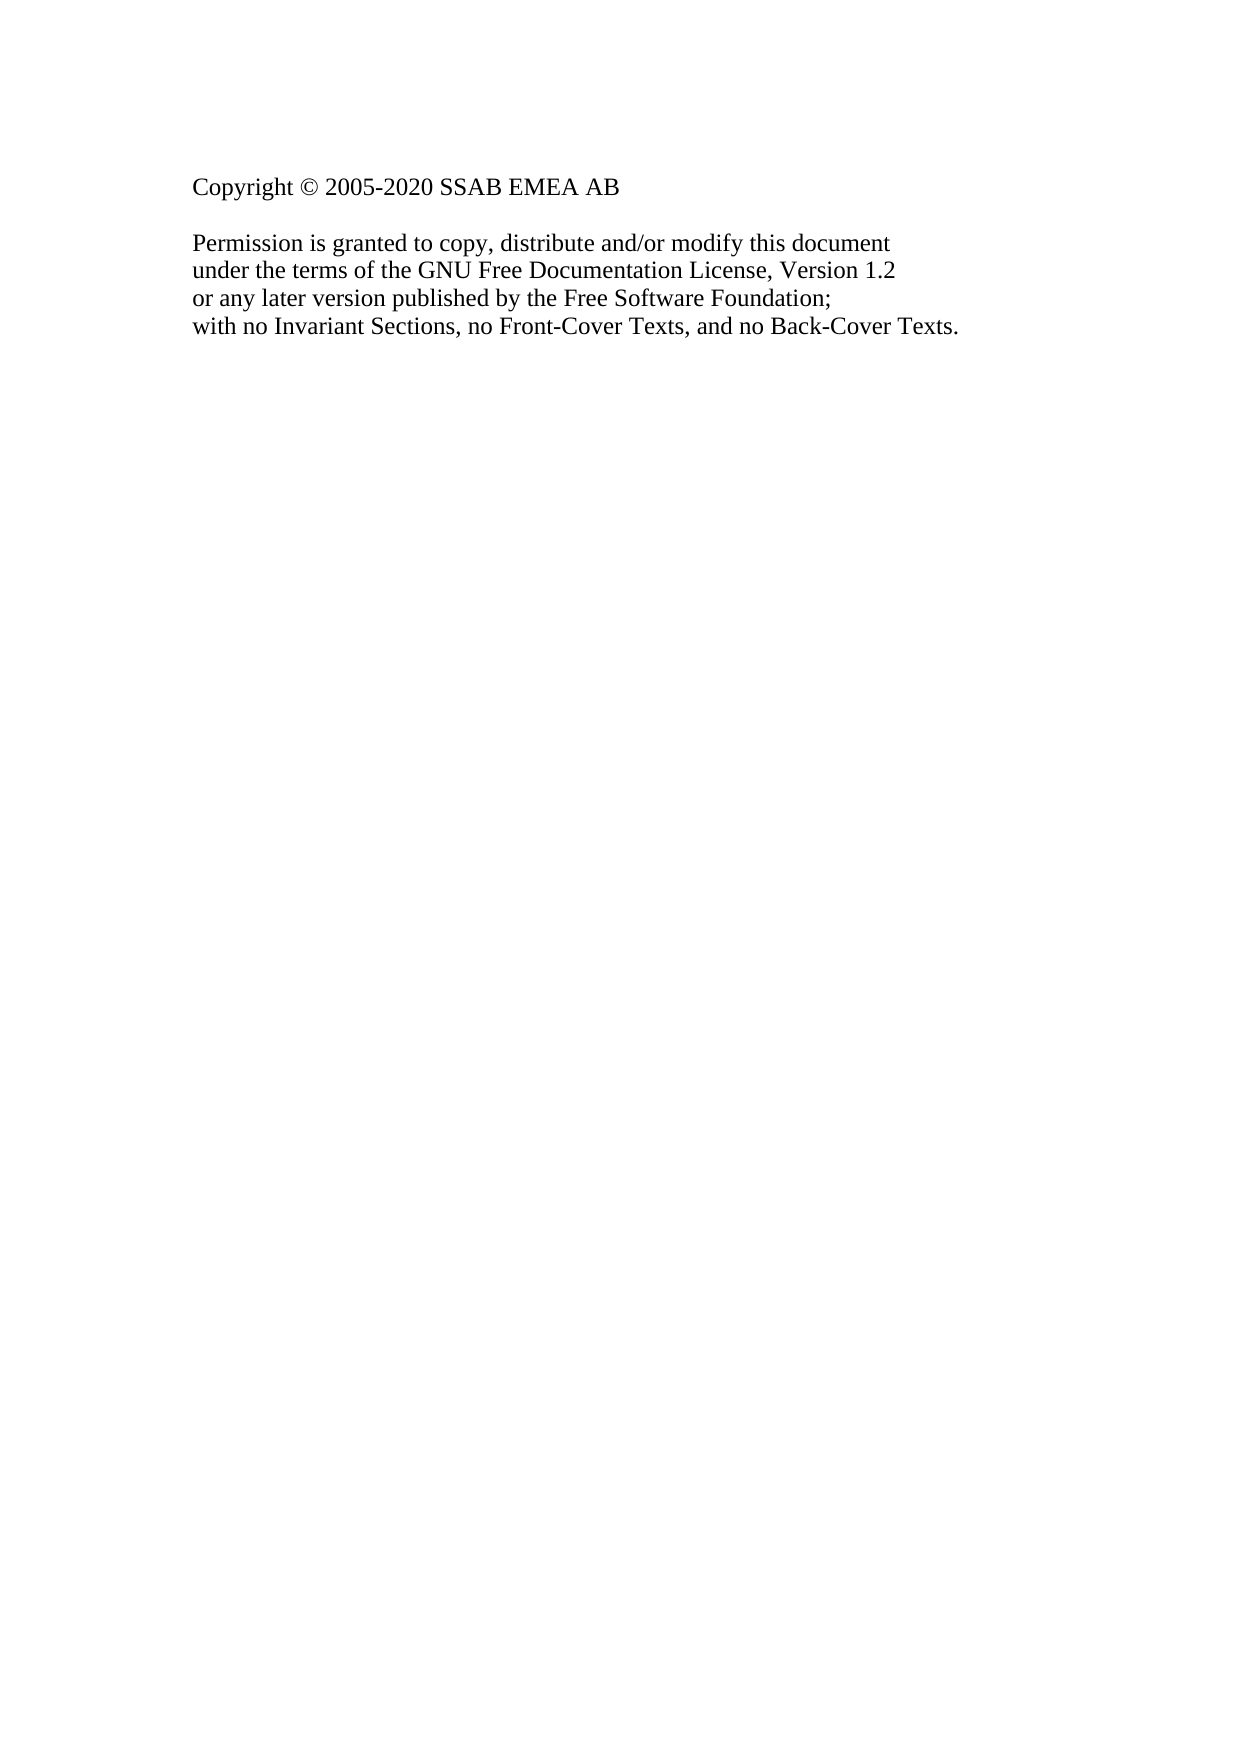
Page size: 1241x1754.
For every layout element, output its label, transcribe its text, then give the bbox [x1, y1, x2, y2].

text with no Invariant Sections, no Front-Cover Texts, and no Back-Cover Texts. [118, 312, 1122, 340]
text or any later version published by the Free Software Foundation; [118, 284, 1122, 312]
text under the terms of the GNU Free Documentation License, Version 1.2 [118, 257, 1122, 284]
text Permission is granted to copy, distribute and/or modify this document [118, 229, 1122, 257]
text Copyright © 2005-2020 SSAB EMEA AB [118, 173, 1122, 201]
